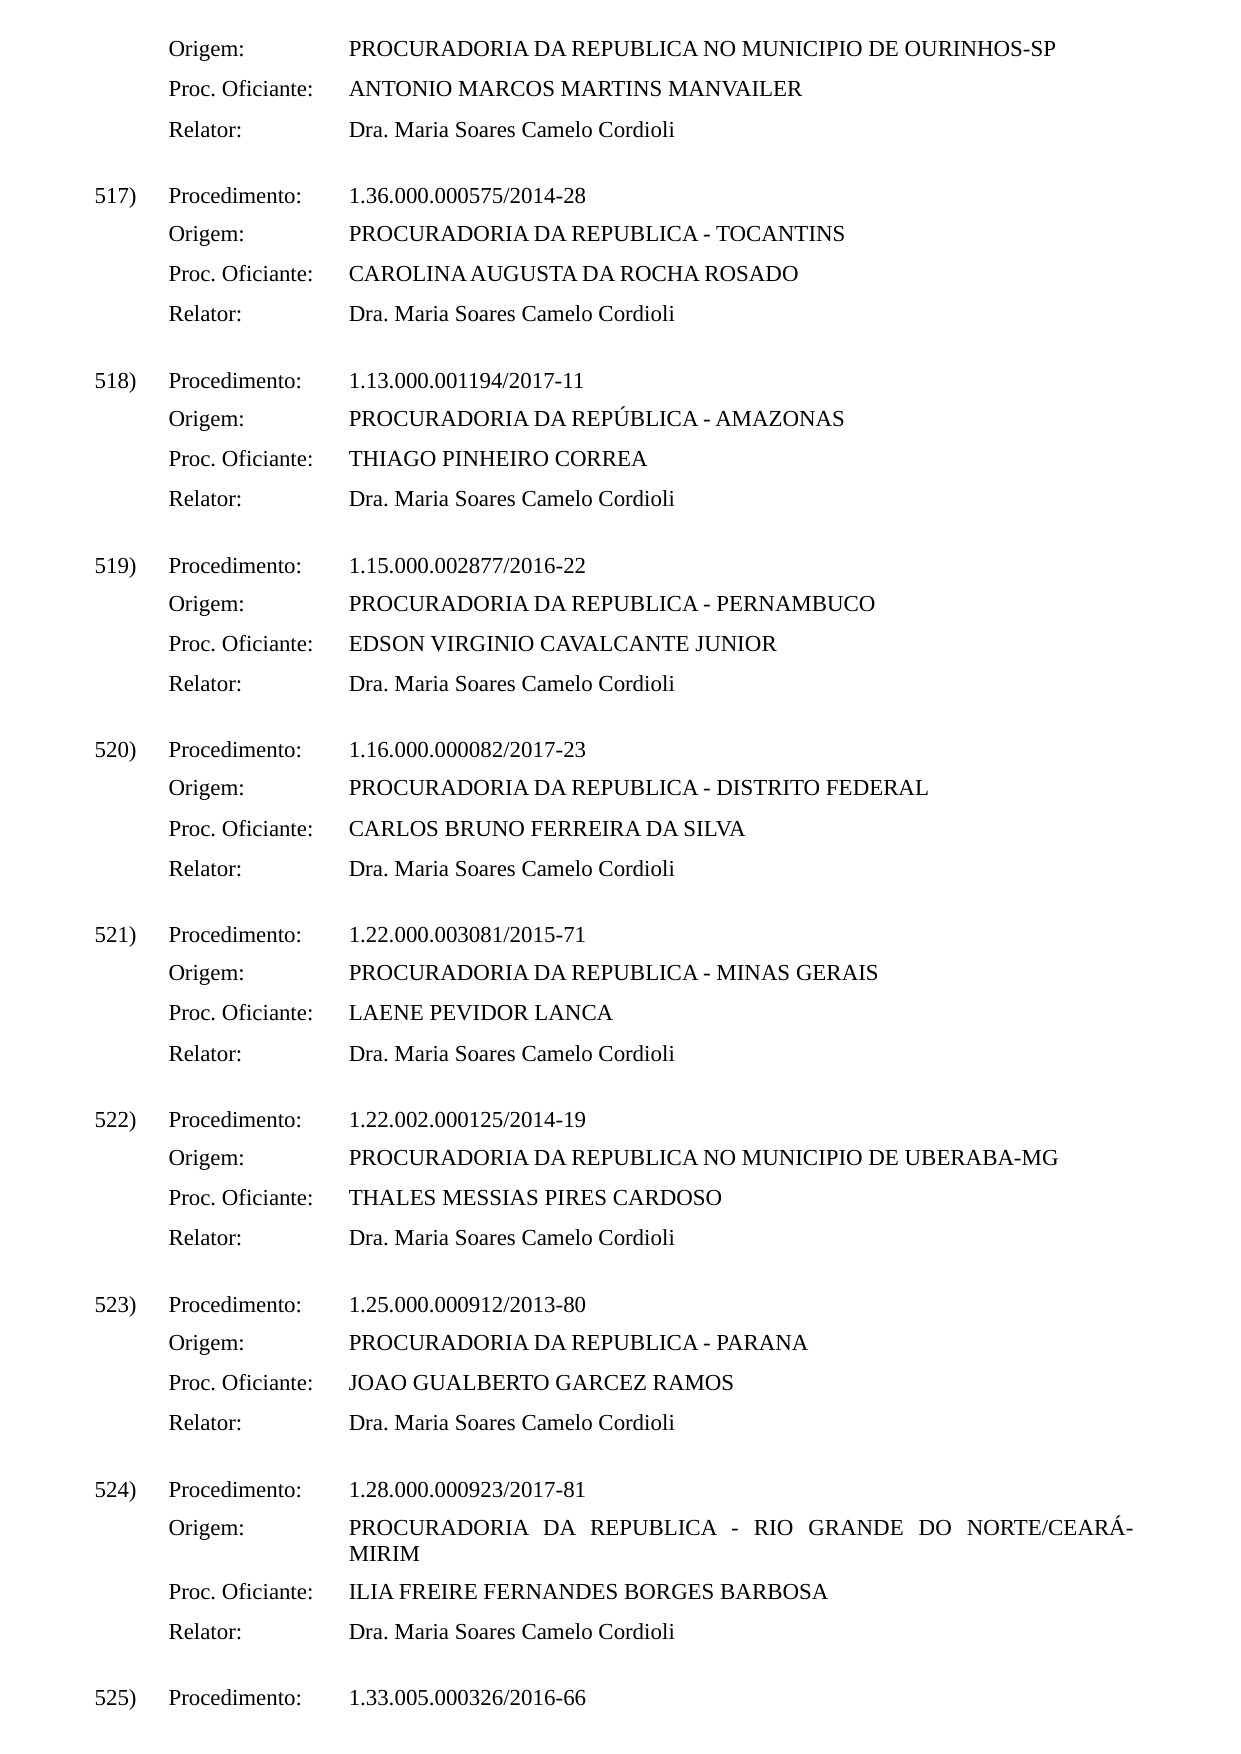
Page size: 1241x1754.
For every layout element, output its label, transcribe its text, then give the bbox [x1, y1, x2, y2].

table_header 1.16.000.000082/2017-23 [343, 731, 1139, 769]
table_cell [89, 849, 162, 889]
table_cell [89, 1138, 162, 1178]
table_cell Relator: [163, 1612, 343, 1652]
table_cell PROCURADORIA DA REPÚBLICA - AMAZONAS [343, 399, 1139, 439]
table_cell [89, 439, 162, 479]
table_cell EDSON VIRGINIO CAVALCANTE JUNIOR [343, 624, 1139, 664]
table_cell Dra. Maria Soares Camelo Cordioli [343, 480, 1139, 520]
table_cell PROCURADORIA DA REPUBLICA - PERNAMBUCO [343, 584, 1139, 624]
table_cell [89, 1508, 162, 1572]
table_cell Origem: [163, 769, 343, 809]
table_cell ILIA FREIRE FERNANDES BORGES BARBOSA [343, 1572, 1139, 1612]
table_cell Relator: [163, 664, 343, 704]
table_cell PROCURADORIA DA REPUBLICA - TOCANTINS [343, 214, 1139, 254]
table_header 1.15.000.002877/2016-22 [343, 546, 1139, 584]
table_cell Proc. Oficiante: [163, 1363, 343, 1403]
table_header 517) [89, 176, 162, 214]
table_cell [89, 295, 162, 335]
table_cell Origem: [163, 584, 343, 624]
table_header Procedimento: [163, 361, 343, 399]
table_cell Dra. Maria Soares Camelo Cordioli [343, 849, 1139, 889]
table_header 520) [89, 731, 162, 769]
table_cell PROCURADORIA DA REPUBLICA - RIO GRANDE DO NORTE/CEARÁ-MIRIM [343, 1508, 1139, 1572]
table_header Procedimento: [163, 1679, 343, 1717]
table_cell PROCURADORIA DA REPUBLICA NO MUNICIPIO DE OURINHOS-SP [343, 30, 1139, 70]
table_cell Dra. Maria Soares Camelo Cordioli [343, 1404, 1139, 1444]
table_header Procedimento: [163, 176, 343, 214]
table_cell [89, 1612, 162, 1652]
table_cell [89, 30, 162, 70]
table_header 523) [89, 1285, 162, 1323]
table_cell [89, 480, 162, 520]
table_cell [89, 399, 162, 439]
table_header Procedimento: [163, 1470, 343, 1508]
table_cell [89, 1404, 162, 1444]
table_cell PROCURADORIA DA REPUBLICA NO MUNICIPIO DE UBERABA-MG [343, 1138, 1139, 1178]
table_cell PROCURADORIA DA REPUBLICA - MINAS GERAIS [343, 954, 1139, 994]
table_header 524) [89, 1470, 162, 1508]
table_cell Dra. Maria Soares Camelo Cordioli [343, 295, 1139, 335]
table_header 1.33.005.000326/2016-66 [343, 1679, 1139, 1717]
table_cell Proc. Oficiante: [163, 1179, 343, 1219]
table_cell [89, 584, 162, 624]
table_cell Dra. Maria Soares Camelo Cordioli [343, 1219, 1139, 1259]
table_cell [89, 769, 162, 809]
table_cell JOAO GUALBERTO GARCEZ RAMOS [343, 1363, 1139, 1403]
table_header Procedimento: [163, 916, 343, 953]
table_cell [89, 1323, 162, 1363]
table_cell ANTONIO MARCOS MARTINS MANVAILER [343, 70, 1139, 110]
table_cell Proc. Oficiante: [163, 809, 343, 849]
table_cell PROCURADORIA DA REPUBLICA - PARANA [343, 1323, 1139, 1363]
table_cell Relator: [163, 480, 343, 520]
table_cell [89, 214, 162, 254]
table_cell THALES MESSIAS PIRES CARDOSO [343, 1179, 1139, 1219]
table_header 1.22.002.000125/2014-19 [343, 1100, 1139, 1138]
table_cell PROCURADORIA DA REPUBLICA - DISTRITO FEDERAL [343, 769, 1139, 809]
table_cell Relator: [163, 849, 343, 889]
table_cell [89, 954, 162, 994]
table_cell Dra. Maria Soares Camelo Cordioli [343, 110, 1139, 150]
table_cell Origem: [163, 1323, 343, 1363]
table_header 519) [89, 546, 162, 584]
table_header 521) [89, 916, 162, 953]
table_header 1.28.000.000923/2017-81 [343, 1470, 1139, 1508]
table_cell CAROLINA AUGUSTA DA ROCHA ROSADO [343, 255, 1139, 295]
table_cell Origem: [163, 214, 343, 254]
table_cell LAENE PEVIDOR LANCA [343, 994, 1139, 1034]
table_cell Origem: [163, 954, 343, 994]
table_header 518) [89, 361, 162, 399]
table_header Procedimento: [163, 1285, 343, 1323]
table_header 1.22.000.003081/2015-71 [343, 916, 1139, 953]
table_header Procedimento: [163, 1100, 343, 1138]
table_cell Dra. Maria Soares Camelo Cordioli [343, 1034, 1139, 1074]
table_cell [89, 110, 162, 150]
table_header 1.25.000.000912/2013-80 [343, 1285, 1139, 1323]
table_cell [89, 809, 162, 849]
table_cell [89, 1219, 162, 1259]
table_cell Proc. Oficiante: [163, 624, 343, 664]
table_cell [89, 624, 162, 664]
table_cell Origem: [163, 1138, 343, 1178]
table_cell Proc. Oficiante: [163, 70, 343, 110]
table_cell [89, 1034, 162, 1074]
table_cell [89, 994, 162, 1034]
table_cell [89, 70, 162, 110]
table_cell Relator: [163, 1034, 343, 1074]
table_header Procedimento: [163, 546, 343, 584]
table_cell [89, 664, 162, 704]
table_cell Origem: [163, 30, 343, 70]
table_header 1.13.000.001194/2017-11 [343, 361, 1139, 399]
table_cell Dra. Maria Soares Camelo Cordioli [343, 1612, 1139, 1652]
table_cell Dra. Maria Soares Camelo Cordioli [343, 664, 1139, 704]
table_header 525) [89, 1679, 162, 1717]
table_cell [89, 1572, 162, 1612]
table_cell THIAGO PINHEIRO CORREA [343, 439, 1139, 479]
table_cell Proc. Oficiante: [163, 439, 343, 479]
table_cell Relator: [163, 295, 343, 335]
table_cell CARLOS BRUNO FERREIRA DA SILVA [343, 809, 1139, 849]
table_header 522) [89, 1100, 162, 1138]
table_cell Relator: [163, 1219, 343, 1259]
table_cell Proc. Oficiante: [163, 1572, 343, 1612]
table_cell [89, 1363, 162, 1403]
table_cell Origem: [163, 399, 343, 439]
table_cell Proc. Oficiante: [163, 255, 343, 295]
table_cell Proc. Oficiante: [163, 994, 343, 1034]
table_header Procedimento: [163, 731, 343, 769]
table_header 1.36.000.000575/2014-28 [343, 176, 1139, 214]
table_cell Origem: [163, 1508, 343, 1572]
table_cell Relator: [163, 1404, 343, 1444]
table_cell Relator: [163, 110, 343, 150]
table_cell [89, 255, 162, 295]
table_cell [89, 1179, 162, 1219]
